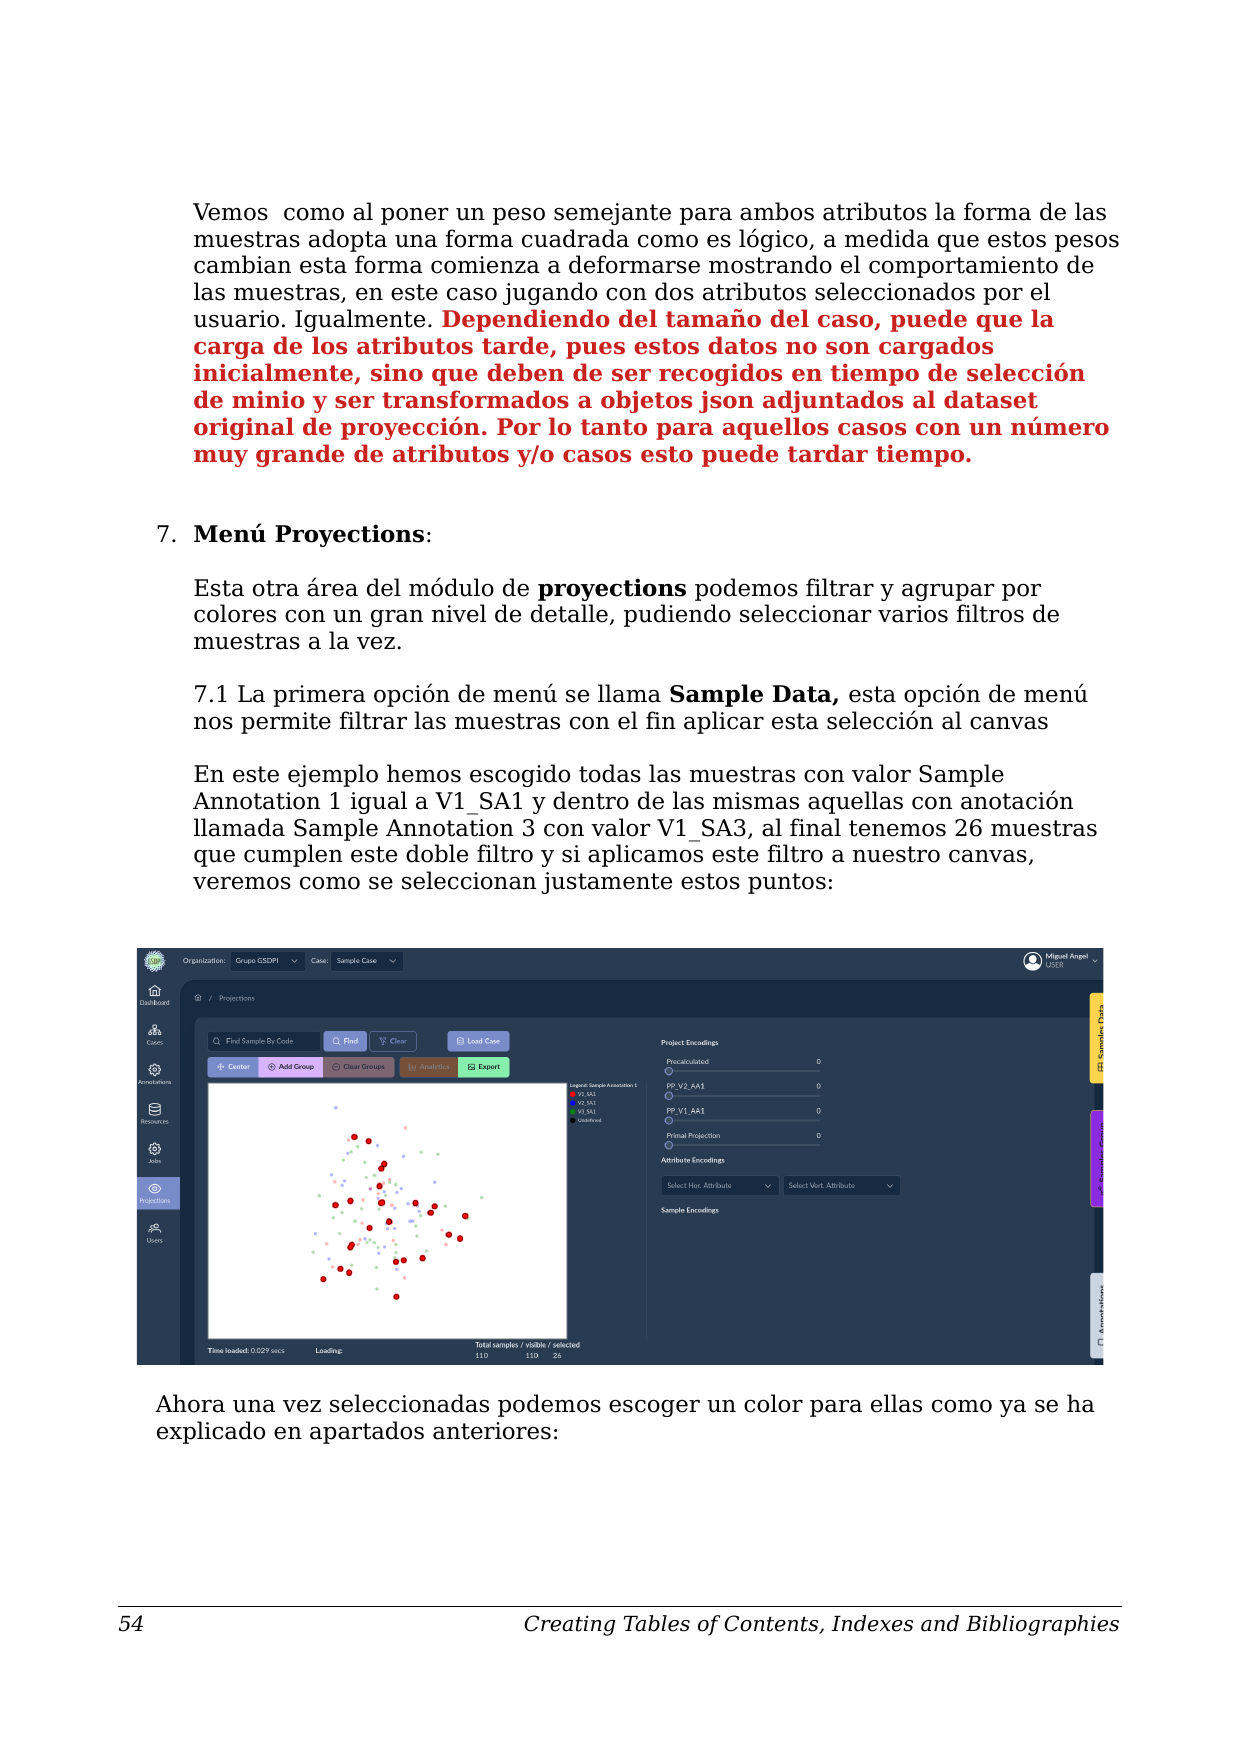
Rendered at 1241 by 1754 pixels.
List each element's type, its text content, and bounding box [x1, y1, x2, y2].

text Annotation 1 igual a V1_SA1 y dentro de las mismas aquellas con anotación llamada Sample Annotation 3 con valor V1_SA3, al final tenemos 26 muestras que cumplen este doble filtro y si aplicamos este filtro a nuestro canvas, veremos como se seleccionan justamente estos puntos: [193, 788, 1122, 948]
list Menú Proyections: Esta otra área del módulo de proyections podemos filtrar y agrupar por colores con un gran nivel de detalle, pudiendo seleccionar varios filtros de muestras a la vez. [156, 521, 1122, 655]
picture [136, 948, 1104, 1365]
text En este ejemplo hemos escogido todas las muestras con valor Sample [118, 762, 1122, 788]
list 7.1 La primera opción de menú se llama Sample Data, esta opción de menú nos permite filtrar las muestras con el fin aplicar esta selección al canvas [156, 655, 1122, 735]
text Vemos como al poner un peso semejante para ambos atributos la forma de las muestras adopta una forma cuadrada como es lógico, a medida que estos pesos cambian esta forma comienza a deformarse mostrando el comportamiento de las muestras, en este caso jugando con dos atributos seleccionados por el usuario. Igualmente. Dependiendo del tamaño del caso, puede que la carga de los atributos tarde, pues estos datos no son cargados inicialmente, sino que deben de ser recogidos en tiempo de selección de minio y ser transformados a objetos json adjuntados al dataset original de proyección. Por lo tanto para aquellos casos con un número muy grande de atributos y/o casos esto puede tardar tiempo. [193, 173, 1122, 467]
text Ahora una vez seleccionadas podemos escoger un color para ellas como ya se ha explicado en apartados anteriores: [118, 1391, 1122, 1444]
